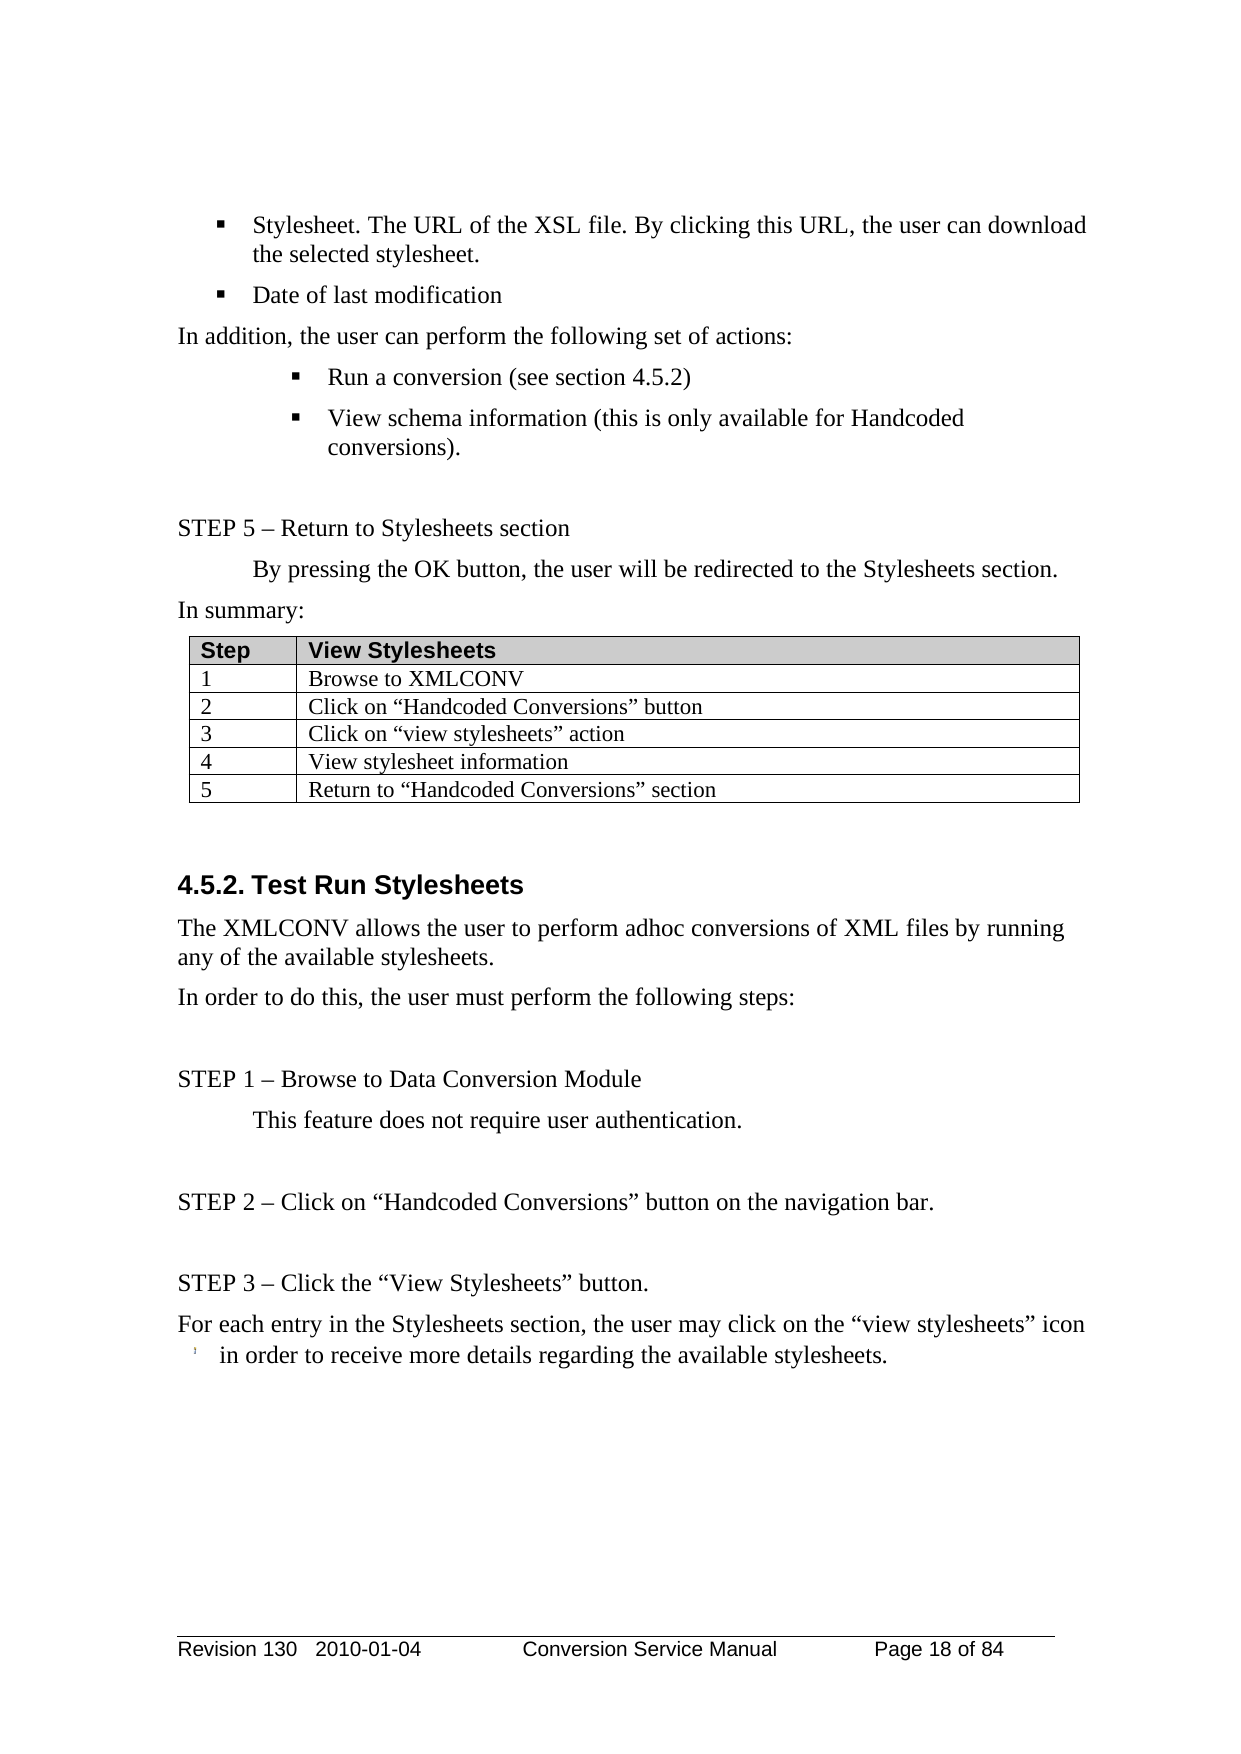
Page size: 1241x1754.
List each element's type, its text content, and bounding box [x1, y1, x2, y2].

table_cell Click on “view stylesheets” action [297, 720, 1079, 747]
subtitle Test Run Stylesheets [177, 869, 1092, 900]
list View schema information (this is only available for Handcoded conversions). [290, 403, 1092, 461]
table_cell Return to “Handcoded Conversions” section [297, 775, 1079, 802]
list Date of last modification [215, 280, 1092, 309]
text In summary: [177, 595, 1092, 624]
text STEP 1 – Browse to Data Conversion Module [177, 1064, 1092, 1093]
text In order to do this, the user must perform the following steps: [177, 982, 1092, 1011]
text The XMLCONV allows the user to perform adhoc conversions of XML files by running any of the available stylesheets. [177, 912, 1092, 971]
text By pressing the OK button, the user will be redirected to the Stylesheets section. [177, 554, 1092, 583]
text This feature does not require user authentication. [177, 1105, 1092, 1134]
table_header View Stylesheets [297, 637, 1079, 664]
table_cell 4 [190, 748, 296, 774]
text In addition, the user can perform the following set of actions: [177, 321, 1092, 350]
list Stylesheet. The URL of the XSL file. By clicking this URL, the user can download the selected stylesheet. [215, 210, 1092, 268]
text Step 5 – Return to Stylesheets section [177, 513, 1092, 542]
table_cell View stylesheet information [297, 748, 1079, 774]
table_cell 3 [190, 720, 296, 747]
table_cell 2 [190, 693, 296, 719]
table_cell Browse to XMLCONV [297, 665, 1079, 692]
text STEP 3 – Click the “View Stylesheets” button. [177, 1268, 1092, 1297]
table_cell 1 [190, 665, 296, 692]
table_cell Click on “Handcoded Conversions” button [297, 693, 1079, 719]
table_header Step [190, 637, 296, 664]
list Run a conversion (see section 4.5.2) [290, 362, 1092, 391]
table_cell 5 [190, 775, 296, 802]
text For each entry in the Stylesheets section, the user may click on the “view stylesheets” icon in order to receive more details regarding the available stylesheets. [177, 1309, 1092, 1369]
text STEP 2 – Click on “Handcoded Conversions” button on the navigation bar. [177, 1186, 1092, 1216]
